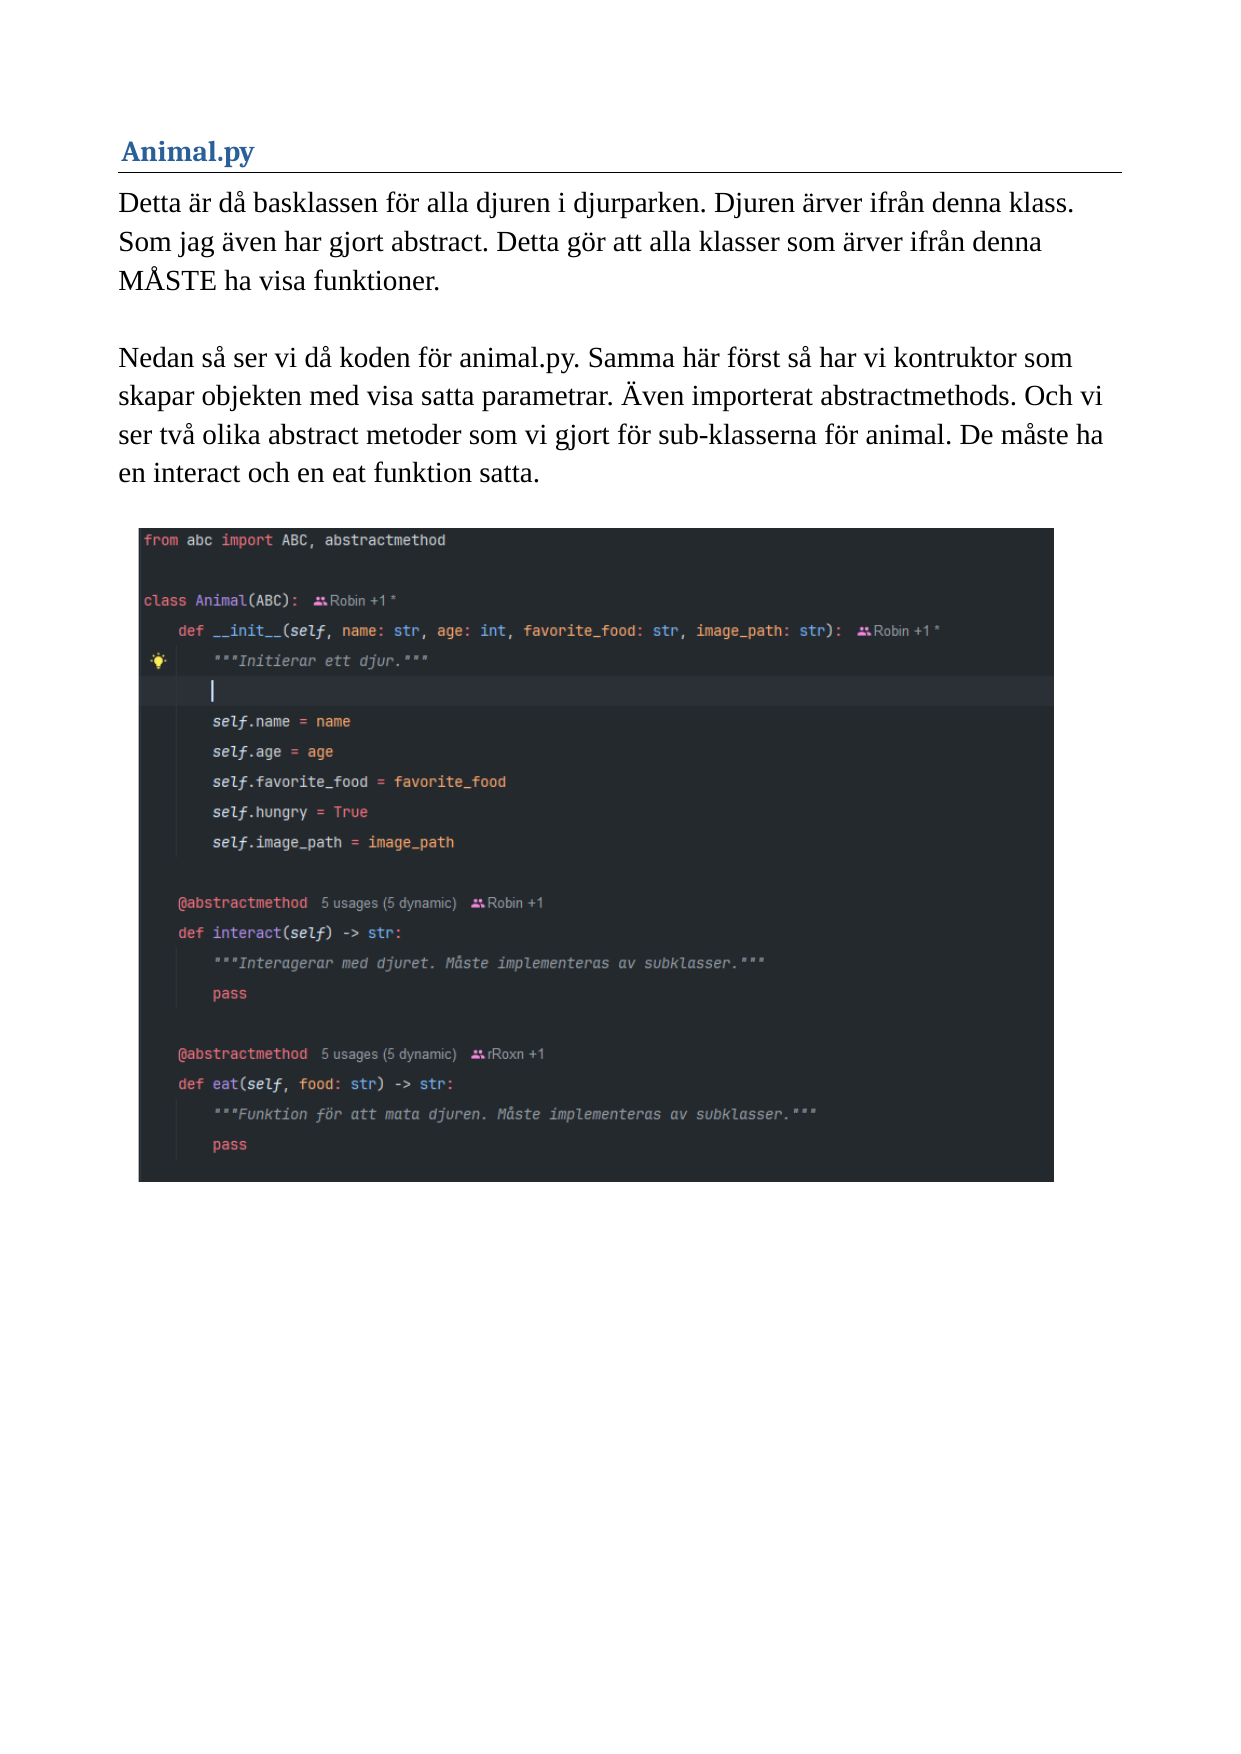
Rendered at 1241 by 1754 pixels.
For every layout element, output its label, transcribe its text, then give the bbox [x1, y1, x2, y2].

text Detta är då basklassen för alla djuren i djurparken. Djuren ärver ifrån denna klass. Som jag även har gjort abstract. Detta gör att alla klasser som ärver ifrån denna MÅSTE ha visa funktioner. Nedan så ser vi då koden för animal.py. Samma här först så har vi kontruktor som skapar objekten med visa satta parametrar. Även importerat abstractmethods. Och vi ser två olika abstract metoder som vi gjort för sub-klasserna för animal. De måste ha en interact och en eat funktion satta. [118, 186, 1122, 1292]
picture [138, 528, 1054, 1182]
subtitle Animal.py [118, 133, 1122, 172]
